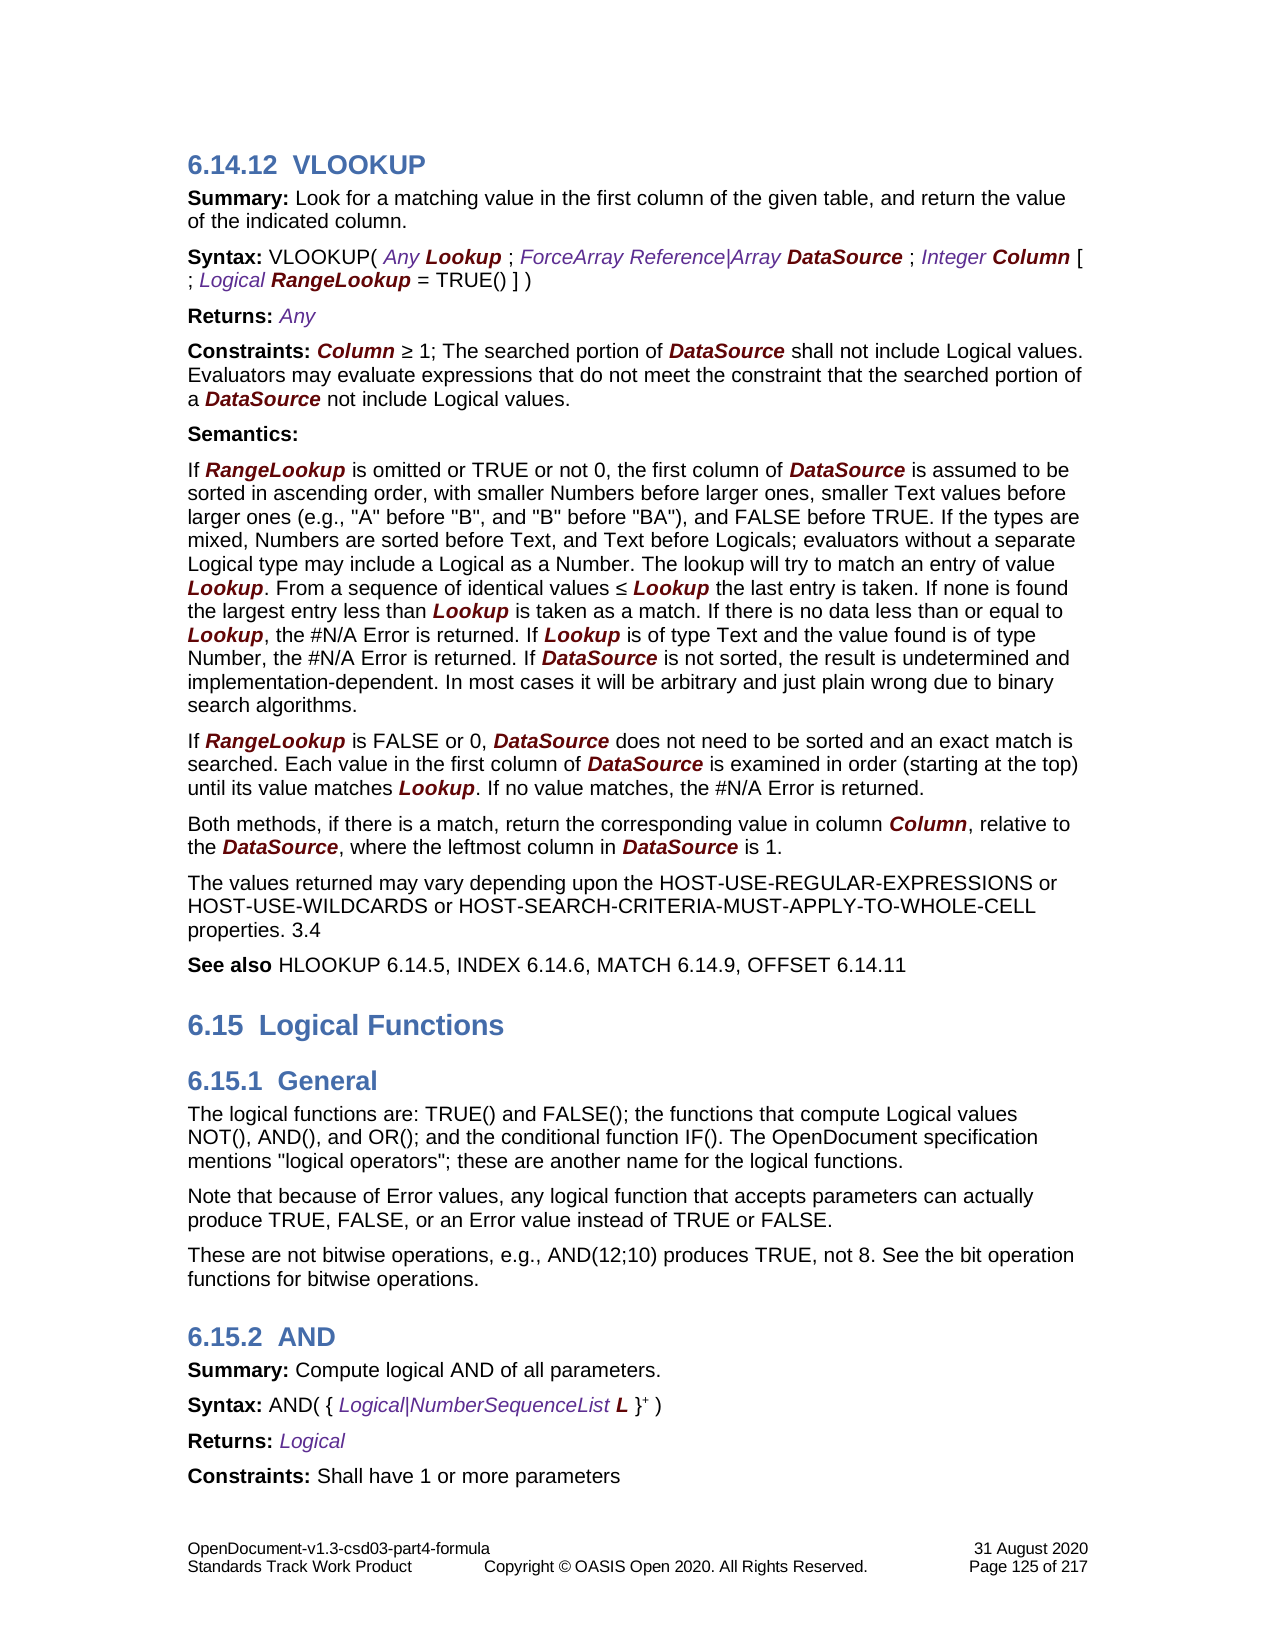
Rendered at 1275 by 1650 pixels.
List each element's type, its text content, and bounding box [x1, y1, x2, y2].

subtitle AND [187, 1322, 1088, 1352]
text The values returned may vary depending upon the HOST-USE-REGULAR-EXPRESSIONS or HOST-USE-WILDCARDS or HOST-SEARCH-CRITERIA-MUST-APPLY-TO-WHOLE-CELL properties. 3.4 [187, 871, 1088, 942]
text The logical functions are: TRUE() and FALSE(); the functions that compute Logical values NOT(), AND(), and OR(); and the conditional function IF(). The OpenDocument specification mentions "logical operators"; these are another name for the logical functions. [187, 1102, 1088, 1173]
subtitle General [187, 1066, 1088, 1096]
text See also HLOOKUP 6.14.5, INDEX 6.14.6, MATCH 6.14.9, OFFSET 6.14.11 [187, 954, 1088, 977]
text Returns: Logical [187, 1429, 1088, 1453]
text Semantics: [187, 423, 1088, 446]
text Returns: Any [187, 304, 1088, 328]
text Syntax: AND( { Logical|NumberSequenceList L }+ ) [187, 1394, 1088, 1417]
subtitle VLOOKUP [187, 150, 1088, 180]
text Summary: Compute logical AND of all parameters. [187, 1358, 1088, 1382]
text Both methods, if there is a match, return the corresponding value in column Column, relative to the DataSource, where the leftmost column in DataSource is 1. [187, 812, 1088, 859]
text Summary: Look for a matching value in the first column of the given table, and return the value of the indicated column. [187, 186, 1088, 233]
text If RangeLookup is omitted or TRUE or not 0, the first column of DataSource is assumed to be sorted in ascending order, with smaller Numbers before larger ones, smaller Text values before larger ones (e.g., "A" before "B", and "B" before "BA"), and FALSE before TRUE. If the types are mixed, Numbers are sorted before Text, and Text before Logicals; evaluators without a separate Logical type may include a Logical as a Number. The lookup will try to match an entry of value Lookup. From a sequence of identical values ≤ Lookup the last entry is taken. If none is found the largest entry less than Lookup is taken as a match. If there is no data less than or equal to Lookup, the #N/A Error is returned. If Lookup is of type Text and the value found is of type Number, the #N/A Error is returned. If DataSource is not sorted, the result is undetermined and implementation-dependent. In most cases it will be arbitrary and just plain wrong due to binary search algorithms. [187, 458, 1088, 717]
text These are not bitwise operations, e.g., AND(12;10) produces TRUE, not 8. See the bit operation functions for bitwise operations. [187, 1244, 1088, 1291]
text Constraints: Column ≥ 1; The searched portion of DataSource shall not include Logical values. Evaluators may evaluate expressions that do not meet the constraint that the searched portion of a DataSource not include Logical values. [187, 340, 1088, 411]
text Note that because of Error values, any logical function that accepts parameters can actually produce TRUE, FALSE, or an Error value instead of TRUE or FALSE. [187, 1185, 1088, 1232]
subtitle Logical Functions [187, 1008, 1088, 1041]
text If RangeLookup is FALSE or 0, DataSource does not need to be sorted and an exact match is searched. Each value in the first column of DataSource is examined in order (starting at the top) until its value matches Lookup. If no value matches, the #N/A Error is returned. [187, 729, 1088, 800]
text Syntax: VLOOKUP( Any Lookup ; ForceArray Reference|Array DataSource ; Integer Column [ ; Logical RangeLookup = TRUE() ] ) [187, 245, 1088, 292]
text Constraints: Shall have 1 or more parameters [187, 1465, 1088, 1488]
